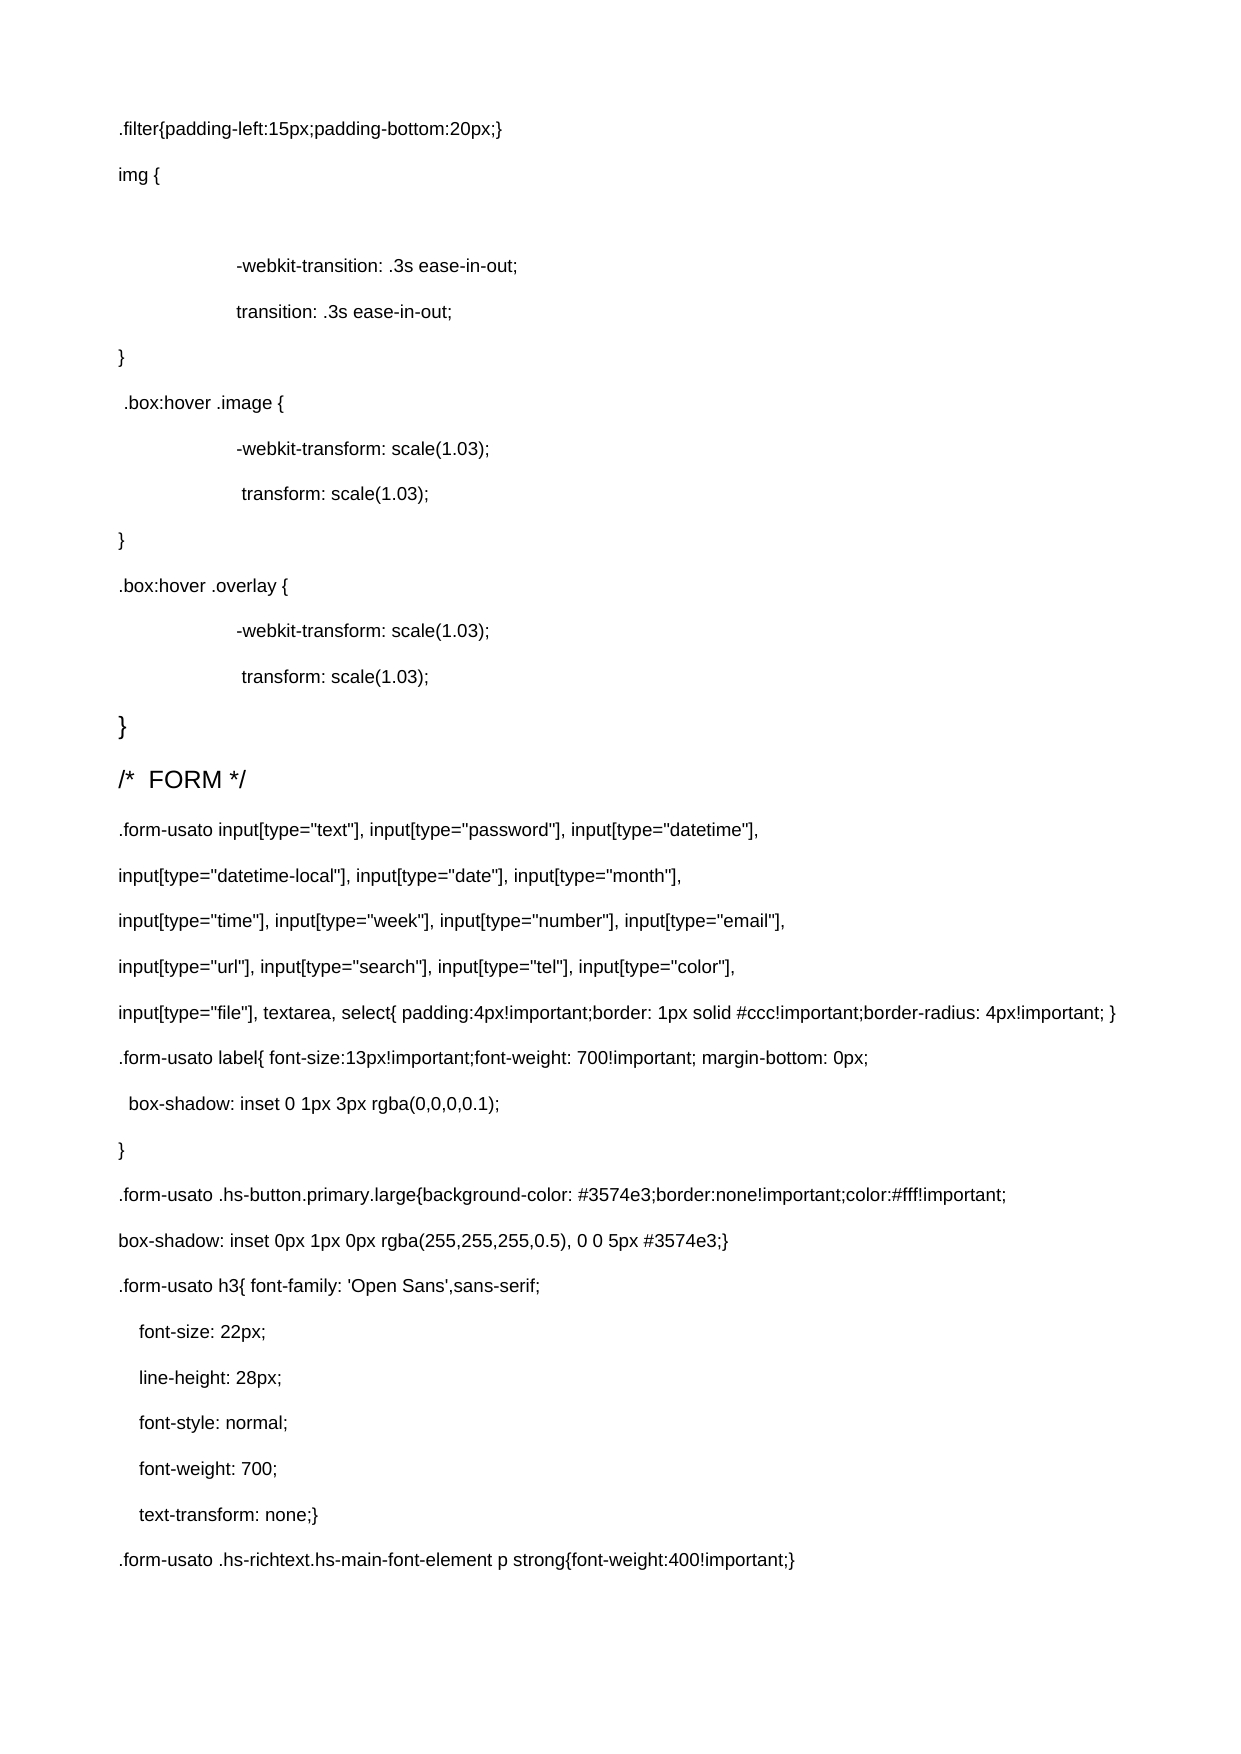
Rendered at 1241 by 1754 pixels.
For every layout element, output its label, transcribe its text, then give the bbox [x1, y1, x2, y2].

text /* FORM */ [118, 765, 1122, 794]
text .form-usato .hs-richtext.hs-main-font-element p strong{font-weight:400!important;} [118, 1549, 1122, 1571]
text input[type="time"], input[type="week"], input[type="number"], input[type="email"], [118, 910, 1122, 932]
text transform: scale(1.03); [118, 666, 1122, 687]
text } [118, 529, 1122, 550]
text box-shadow: inset 0px 1px 0px rgba(255,255,255,0.5), 0 0 5px #3574e3;} [118, 1229, 1122, 1251]
text } [118, 711, 1122, 740]
text -webkit-transform: scale(1.03); [118, 437, 1122, 459]
text box-shadow: inset 0 1px 3px rgba(0,0,0,0.1); [118, 1093, 1122, 1114]
text .box:hover .image { [118, 392, 1122, 413]
text input[type="url"], input[type="search"], input[type="tel"], input[type="color"], [118, 956, 1122, 977]
text .form-usato input[type="text"], input[type="password"], input[type="datetime"], [118, 819, 1122, 841]
text font-size: 22px; [118, 1321, 1122, 1342]
text transform: scale(1.03); [118, 483, 1122, 505]
text .box:hover .overlay { [118, 574, 1122, 596]
text .form-usato label{ font-size:13px!important;font-weight: 700!important; margin-bottom: 0px; [118, 1047, 1122, 1069]
text } [118, 1138, 1122, 1160]
text -webkit-transform: scale(1.03); [118, 620, 1122, 642]
text .form-usato h3{ font-family: 'Open Sans',sans-serif; [118, 1275, 1122, 1297]
text .filter{padding-left:15px;padding-bottom:20px;} [118, 118, 1122, 140]
text } [118, 346, 1122, 368]
text -webkit-transition: .3s ease-in-out; [118, 255, 1122, 277]
text text-transform: none;} [118, 1503, 1122, 1525]
text font-weight: 700; [118, 1458, 1122, 1479]
text font-style: normal; [118, 1412, 1122, 1434]
text input[type="datetime-local"], input[type="date"], input[type="month"], [118, 864, 1122, 886]
text img { [118, 164, 1122, 185]
text .form-usato .hs-button.primary.large{background-color: #3574e3;border:none!important;color:#fff!important; [118, 1184, 1122, 1206]
text transition: .3s ease-in-out; [118, 301, 1122, 322]
text input[type="file"], textarea, select{ padding:4px!important;border: 1px solid #ccc!important;border-radius: 4px!important; } [118, 1001, 1122, 1023]
text line-height: 28px; [118, 1366, 1122, 1388]
